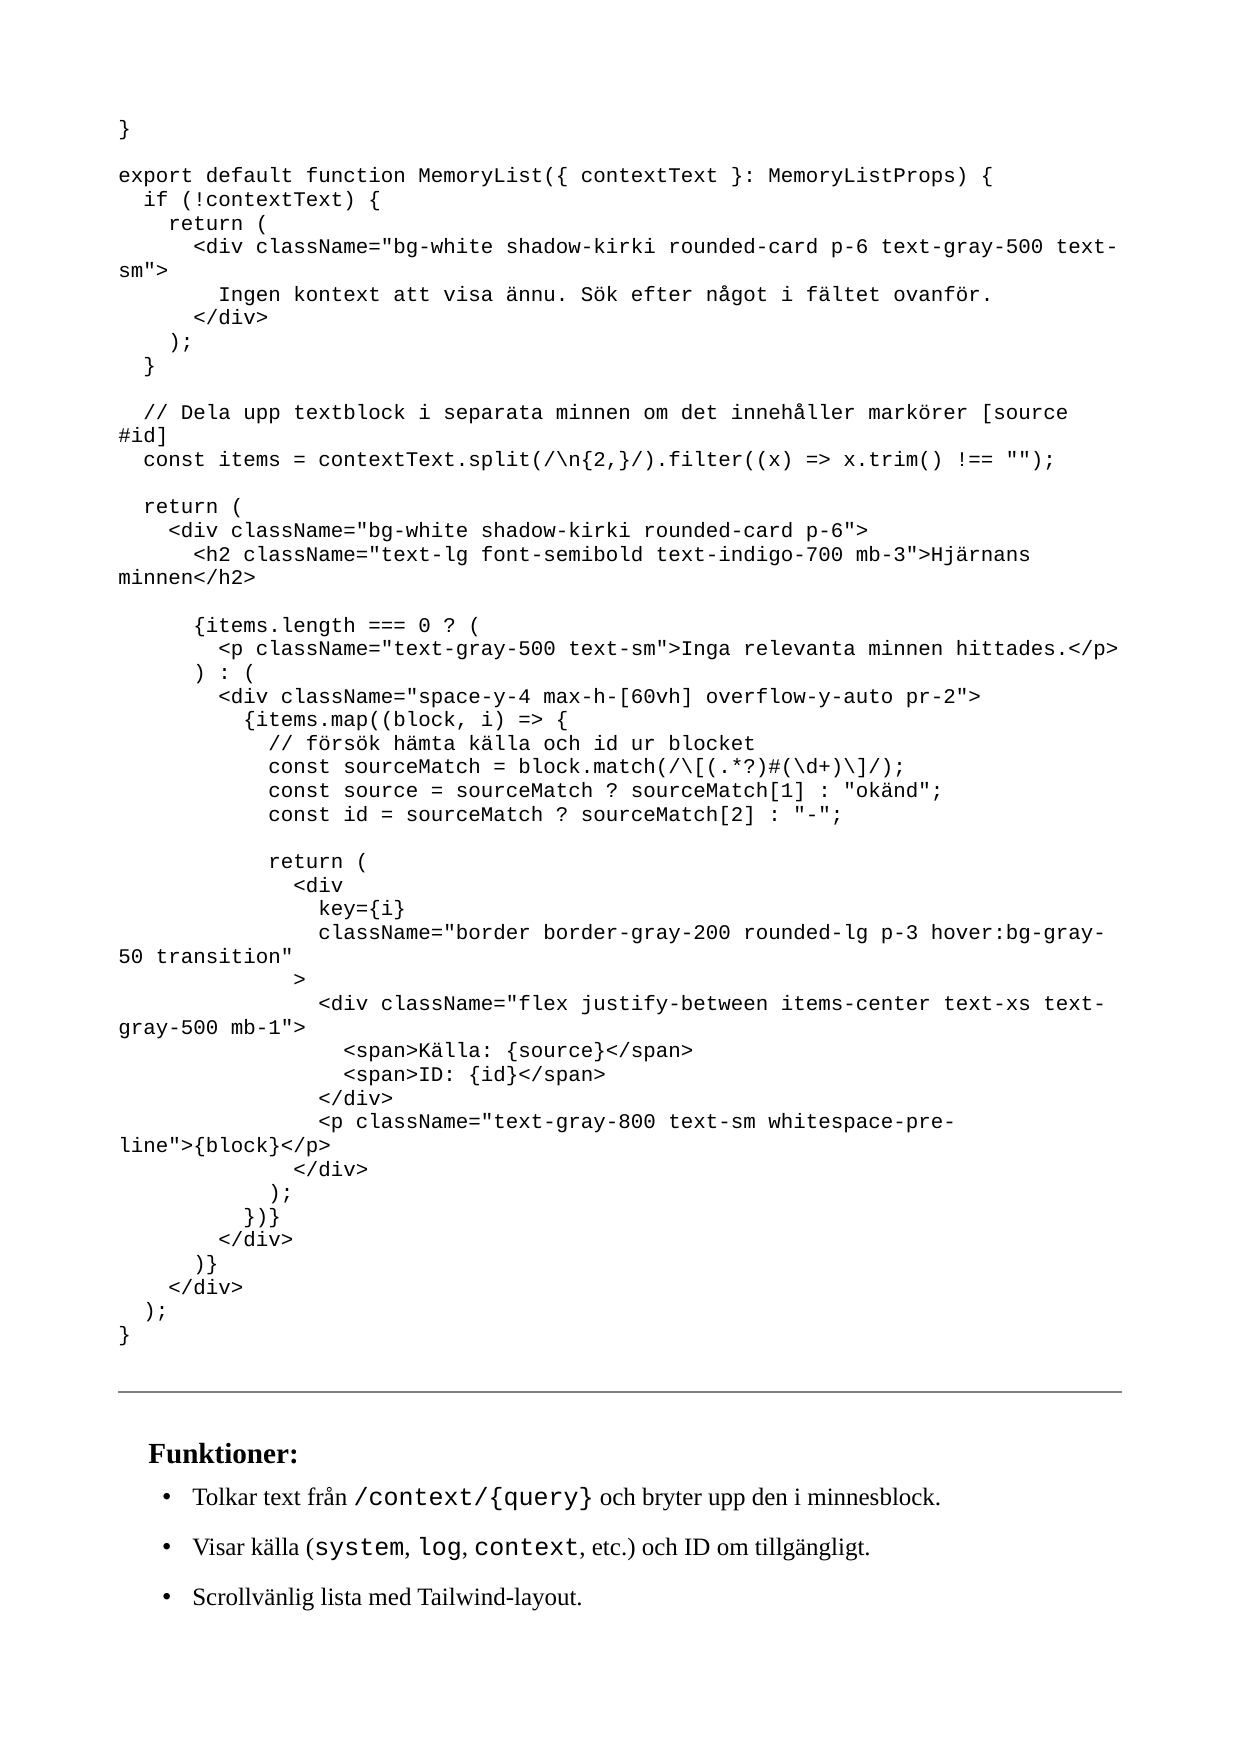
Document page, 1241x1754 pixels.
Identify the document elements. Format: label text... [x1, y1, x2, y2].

text <div className="flex justify-between items-center text-xs text-gray-500 mb-1"> [118, 993, 1122, 1040]
text ); [118, 331, 1122, 354]
text </div> [118, 1229, 1122, 1253]
text export default function MemoryList({ contextText }: MemoryListProps) { [118, 165, 1122, 189]
text <div className="bg-white shadow-kirki rounded-card p-6 text-gray-500 text-sm"> [118, 236, 1122, 284]
text } [118, 118, 1122, 142]
text <p className="text-gray-500 text-sm">Inga relevanta minnen hittades.</p> [118, 638, 1122, 662]
text return ( [118, 213, 1122, 236]
text const id = sourceMatch ? sourceMatch[2] : "-"; [118, 804, 1122, 827]
list Scrollvänlig lista med Tailwind-layout. [162, 1582, 1122, 1611]
text return ( [118, 496, 1122, 520]
text } [118, 354, 1122, 378]
text } [118, 1324, 1122, 1348]
text </div> [118, 1088, 1122, 1111]
text <div [118, 875, 1122, 898]
text {items.length === 0 ? ( [118, 615, 1122, 638]
text <span>Källa: {source}</span> [118, 1040, 1122, 1064]
text {items.map((block, i) => { [118, 709, 1122, 733]
text if (!contextText) { [118, 189, 1122, 213]
text Ingen kontext att visa ännu. Sök efter något i fältet ovanför. [118, 284, 1122, 307]
text })} [118, 1206, 1122, 1229]
text <span>ID: {id}</span> [118, 1064, 1122, 1088]
text className="border border-gray-200 rounded-lg p-3 hover:bg-gray-50 transition" [118, 922, 1122, 969]
text <div className="bg-white shadow-kirki rounded-card p-6"> [118, 520, 1122, 544]
text ) : ( [118, 662, 1122, 686]
text </div> [118, 307, 1122, 331]
text return ( [118, 851, 1122, 875]
list Tolkar text från /context/{query} och bryter upp den i minnesblock. [162, 1482, 1122, 1513]
list Visar källa (system, log, context, etc.) och ID om tillgängligt. [162, 1532, 1122, 1563]
text )} [118, 1253, 1122, 1277]
text <p className="text-gray-800 text-sm whitespace-pre-line">{block}</p> [118, 1111, 1122, 1158]
text const source = sourceMatch ? sourceMatch[1] : "okänd"; [118, 780, 1122, 804]
text const items = contextText.split(/\n{2,}/).filter((x) => x.trim() !== ""); [118, 449, 1122, 473]
text ); [118, 1300, 1122, 1324]
text const sourceMatch = block.match(/\[(.*?)#(\d+)\]/); [118, 757, 1122, 780]
text > [118, 969, 1122, 993]
text key={i} [118, 898, 1122, 922]
text </div> [118, 1277, 1122, 1300]
text // försök hämta källa och id ur blocket [118, 733, 1122, 757]
text ); [118, 1182, 1122, 1206]
subtitle 💡 Funktioner: [118, 1436, 1122, 1469]
text </div> [118, 1158, 1122, 1182]
text <div className="space-y-4 max-h-[60vh] overflow-y-auto pr-2"> [118, 686, 1122, 709]
text <h2 className="text-lg font-semibold text-indigo-700 mb-3">Hjärnans minnen</h2> [118, 544, 1122, 591]
text // Dela upp textblock i separata minnen om det innehåller markörer [source #id] [118, 402, 1122, 449]
